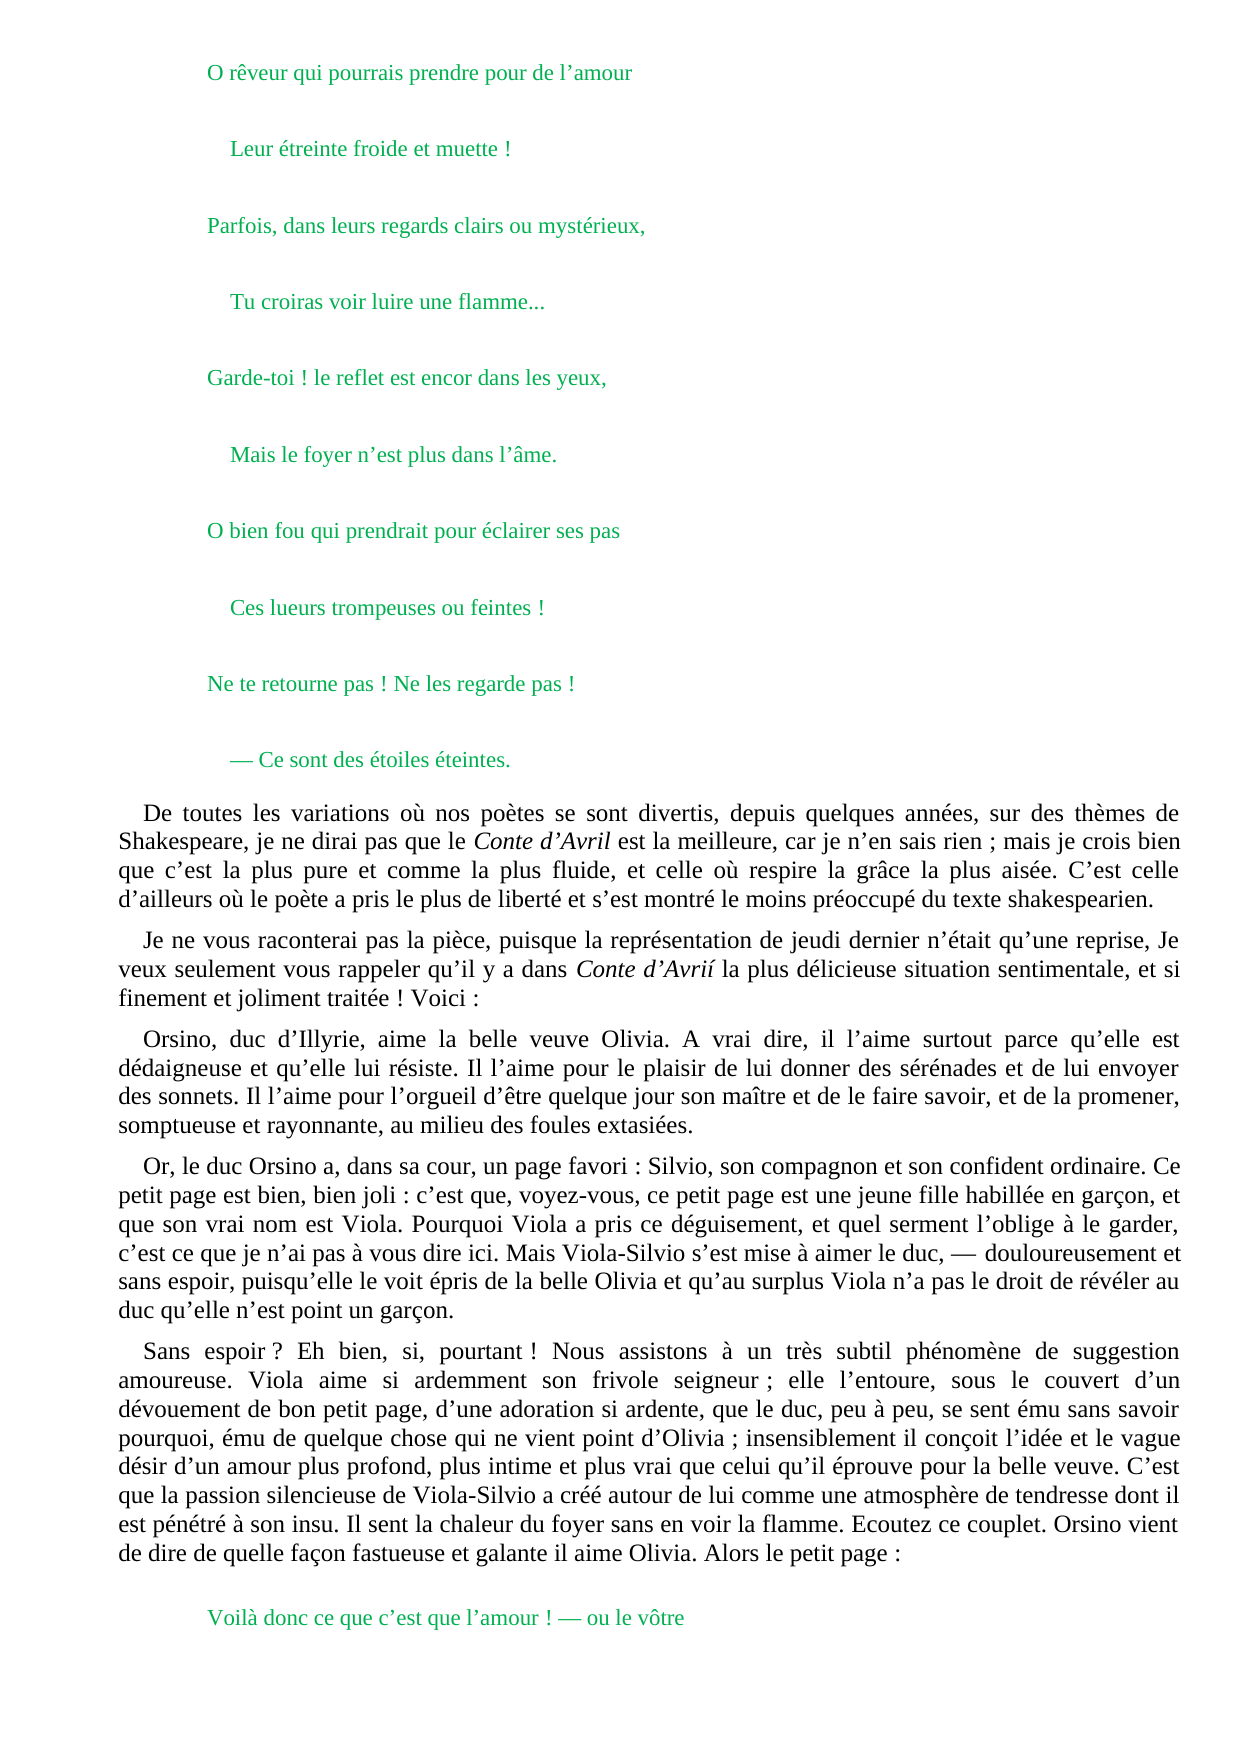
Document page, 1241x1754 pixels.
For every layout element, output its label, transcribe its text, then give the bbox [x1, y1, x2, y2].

text Ces lueurs trompeuses ou feintes ! [207, 593, 1181, 620]
text Tu croiras voir luire une flamme... [207, 288, 1181, 314]
text Voilà donc ce que c’est que l’amour ! — ou le vôtre [207, 1604, 1181, 1630]
text Sans espoir ? Eh bien, si, pourtant ! Nous assistons à un très subtil phénomène de suggestion amoureuse. Viola aime si ardemment son frivole seigneur ; elle l’entoure, sous le couvert d’un dévouement de bon petit page, d’une adoration si ardente, que le duc, peu à peu, se sent ému sans savoir pourquoi, ému de quelque chose qui ne vient point d’Olivia ; insensiblement il conçoit l’idée et le vague désir d’un amour plus profond, plus intime et plus vrai que celui qu’il éprouve pour la belle veuve. C’est que la passion silencieuse de Viola-Silvio a créé autour de lui comme une atmosphère de tendresse dont il est pénétré à son insu. Il sent la chaleur du foyer sans en voir la flamme. Ecoutez ce couplet. Orsino vient de dire de quelle façon fastueuse et galante il aime Olivia. Alors le petit page : [118, 1336, 1181, 1566]
text O rêveur qui pourrais prendre pour de l’amour [207, 59, 1181, 85]
text Parfois, dans leurs regards clairs ou mystérieux, [207, 212, 1181, 238]
text Leur étreinte froide et muette ! [207, 135, 1181, 162]
text Or, le duc Orsino a, dans sa cour, un page favori : Silvio, son compagnon et son confident ordinaire. Ce petit page est bien, bien joli : c’est que, voyez-vous, ce petit page est une jeune fille habillée en garçon, et que son vrai nom est Viola. Pourquoi Viola a pris ce déguisement, et quel serment l’oblige à le garder, c’est ce que je n’ai pas à vous dire ici. Mais Viola-Silvio s’est mise à aimer le duc, — douloureusement et sans espoir, puisqu’elle le voit épris de la belle Olivia et qu’au surplus Viola n’a pas le droit de révéler au duc qu’elle n’est point un garçon. [118, 1151, 1181, 1324]
text Ne te retourne pas ! Ne les regarde pas ! [207, 670, 1181, 696]
text Orsino, duc d’Illyrie, aime la belle veuve Olivia. A vrai dire, il l’aime surtout parce qu’elle est dédaigneuse et qu’elle lui résiste. Il l’aime pour le plaisir de lui donner des sérénades et de lui envoyer des sonnets. Il l’aime pour l’orgueil d’être quelque jour son maître et de le faire savoir, et de la promener, somptueuse et rayonnante, au milieu des foules extasiées. [118, 1024, 1181, 1139]
text Garde-toi ! le reflet est encor dans les yeux, [207, 364, 1181, 391]
text De toutes les variations où nos poètes se sont divertis, depuis quelques années, sur des thèmes de Shakespeare, je ne dirai pas que le Conte d’Avril est la meilleure, car je n’en sais rien ; mais je crois bien que c’est la plus pure et comme la plus fluide, et celle où respire la grâce la plus aisée. C’est celle d’ailleurs où le poète a pris le plus de liberté et s’est montré le moins préoccupé du texte shakespearien. [118, 798, 1181, 913]
text O bien fou qui prendrait pour éclairer ses pas [207, 517, 1181, 543]
text Mais le foyer n’est plus dans l’âme. [207, 441, 1181, 467]
text Je ne vous raconterai pas la pièce, puisque la représentation de jeudi dernier n’était qu’une reprise, Je veux seulement vous rappeler qu’il y a dans Conte d’Avrií la plus délicieuse situation sentimentale, et si finement et joliment traitée ! Voici : [118, 925, 1181, 1011]
text — Ce sont des étoiles éteintes. [207, 746, 1181, 773]
